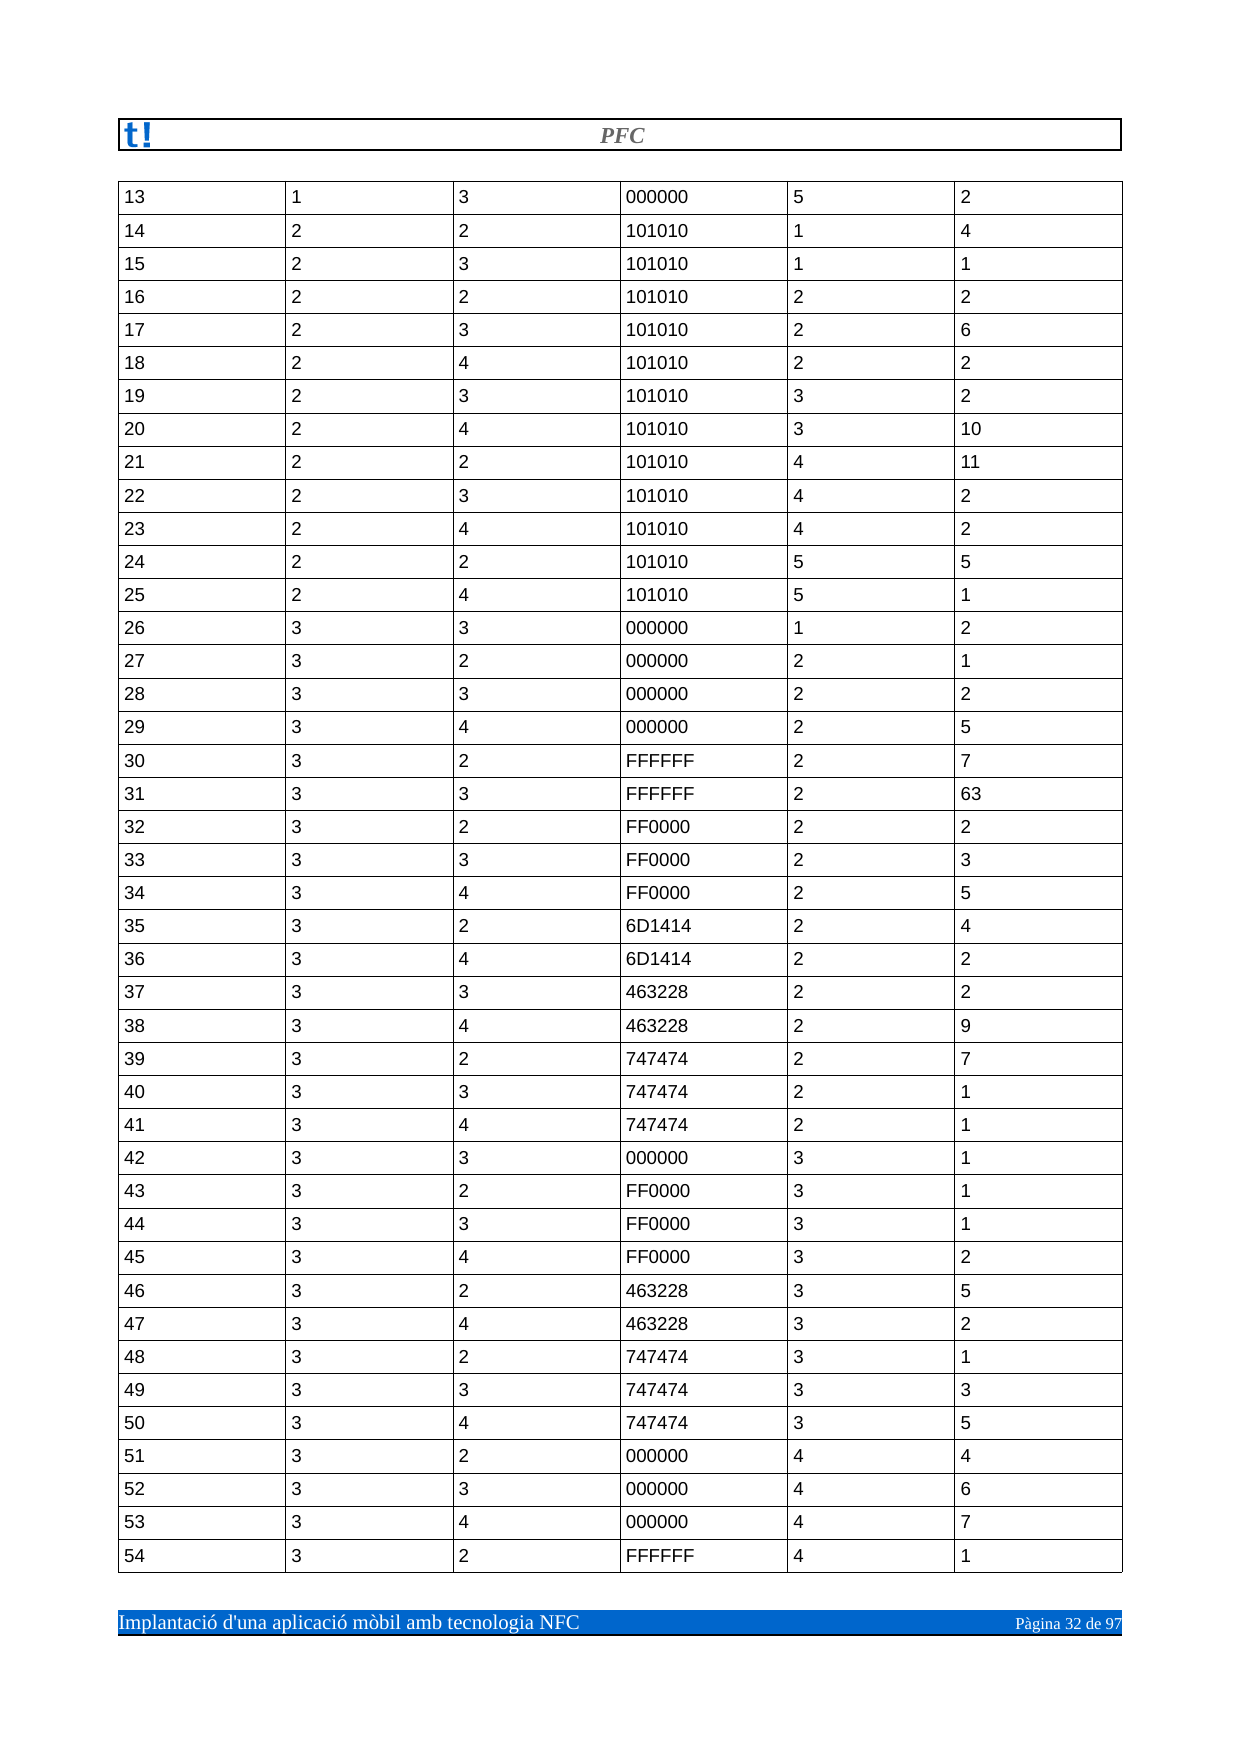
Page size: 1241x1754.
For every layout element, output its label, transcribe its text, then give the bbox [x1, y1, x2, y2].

table_cell 3 [286, 612, 453, 644]
table_cell 6 [955, 314, 1122, 346]
table_cell 2 [955, 281, 1122, 313]
table_cell 463228 [621, 977, 787, 1009]
table_cell FF0000 [621, 811, 787, 843]
table_cell 2 [286, 347, 453, 379]
table_cell 2 [286, 314, 453, 346]
table_cell 5 [788, 182, 954, 214]
table_cell 3 [788, 1175, 954, 1207]
table_cell 000000 [621, 645, 787, 677]
table_cell 101010 [621, 380, 787, 412]
table_cell 747474 [621, 1043, 787, 1075]
table_cell 3 [788, 1242, 954, 1274]
table_cell 101010 [621, 414, 787, 446]
table_cell 22 [119, 480, 285, 512]
table_cell 3 [454, 844, 620, 876]
table_cell 2 [286, 281, 453, 313]
table_cell 2 [788, 1109, 954, 1141]
table_cell 2 [286, 447, 453, 479]
table_cell 4 [454, 1109, 620, 1141]
table_cell 5 [955, 1275, 1122, 1307]
table_cell FF0000 [621, 1175, 787, 1207]
table_cell 3 [454, 612, 620, 644]
table_cell 1 [788, 215, 954, 247]
table_cell 2 [454, 1341, 620, 1373]
table_cell 2 [454, 447, 620, 479]
table_cell 2 [286, 513, 453, 545]
table_cell 463228 [621, 1010, 787, 1042]
table_cell 46 [119, 1275, 285, 1307]
table_cell 2 [286, 579, 453, 611]
table_cell 3 [454, 1209, 620, 1241]
table_cell 63 [955, 778, 1122, 810]
table_cell 3 [454, 1474, 620, 1506]
table_cell 3 [286, 1242, 453, 1274]
table_cell 7 [955, 1043, 1122, 1075]
table_cell 4 [788, 1440, 954, 1472]
table_cell 3 [788, 1142, 954, 1174]
table_cell 3 [286, 1142, 453, 1174]
table_cell 000000 [621, 1142, 787, 1174]
table_cell FFFFFF [621, 778, 787, 810]
table_cell 2 [454, 546, 620, 578]
table_cell 3 [286, 745, 453, 777]
table_cell 4 [454, 1507, 620, 1539]
table_cell 4 [454, 513, 620, 545]
table_cell 3 [454, 778, 620, 810]
table_cell FFFFFF [621, 1540, 787, 1572]
table_cell 3 [286, 679, 453, 711]
table_cell 4 [454, 414, 620, 446]
table_cell 4 [788, 1507, 954, 1539]
table_cell 1 [286, 182, 453, 214]
table_cell 000000 [621, 712, 787, 744]
table_cell 3 [454, 679, 620, 711]
table_cell 3 [955, 1374, 1122, 1406]
table_cell 27 [119, 645, 285, 677]
table_cell 3 [454, 380, 620, 412]
table_cell 21 [119, 447, 285, 479]
table_cell 3 [286, 1209, 453, 1241]
table_cell 4 [454, 347, 620, 379]
table_cell 2 [788, 1043, 954, 1075]
table_cell 43 [119, 1175, 285, 1207]
table_cell 2 [788, 314, 954, 346]
table_cell 41 [119, 1109, 285, 1141]
table_cell 2 [454, 811, 620, 843]
table_cell 2 [454, 1275, 620, 1307]
table_cell 463228 [621, 1308, 787, 1340]
table_cell FF0000 [621, 1242, 787, 1274]
table_cell 4 [454, 877, 620, 909]
table_cell 3 [286, 1175, 453, 1207]
table_cell 3 [286, 811, 453, 843]
table_cell 47 [119, 1308, 285, 1340]
table_cell 52 [119, 1474, 285, 1506]
table_cell 2 [454, 745, 620, 777]
table_cell 463228 [621, 1275, 787, 1307]
table_cell 4 [788, 1474, 954, 1506]
table_cell 39 [119, 1043, 285, 1075]
table_cell 30 [119, 745, 285, 777]
table_cell 2 [955, 612, 1122, 644]
table_cell 37 [119, 977, 285, 1009]
table_cell 2 [454, 215, 620, 247]
table_cell 4 [454, 1308, 620, 1340]
table_cell 2 [955, 182, 1122, 214]
table_cell 6D1414 [621, 910, 787, 942]
table_cell 2 [454, 1175, 620, 1207]
table_cell 2 [788, 877, 954, 909]
table_cell 5 [788, 579, 954, 611]
table_cell 2 [788, 645, 954, 677]
table_cell 2 [955, 347, 1122, 379]
table_cell 3 [454, 182, 620, 214]
table_cell 3 [286, 1374, 453, 1406]
table_cell 3 [788, 1209, 954, 1241]
table_cell 1 [955, 1109, 1122, 1141]
table_cell 2 [454, 1440, 620, 1472]
table_cell 2 [286, 546, 453, 578]
table_cell 3 [286, 1507, 453, 1539]
table_cell 3 [286, 778, 453, 810]
table_cell 101010 [621, 480, 787, 512]
table_cell FF0000 [621, 844, 787, 876]
table_cell 2 [955, 679, 1122, 711]
table_cell 2 [286, 414, 453, 446]
table_cell 26 [119, 612, 285, 644]
table_cell 10 [955, 414, 1122, 446]
table_cell 2 [788, 281, 954, 313]
table_cell 5 [955, 712, 1122, 744]
table_cell 2 [788, 811, 954, 843]
table_cell 3 [955, 844, 1122, 876]
table_cell 3 [286, 977, 453, 1009]
table_cell 1 [955, 645, 1122, 677]
table_cell 2 [454, 910, 620, 942]
table_cell 3 [286, 1341, 453, 1373]
table_cell 1 [955, 1076, 1122, 1108]
table_cell 3 [788, 1275, 954, 1307]
table_cell 24 [119, 546, 285, 578]
table_cell 3 [454, 314, 620, 346]
table_cell 3 [286, 1308, 453, 1340]
table_cell 3 [788, 1407, 954, 1439]
table_cell 3 [454, 1142, 620, 1174]
table_cell 23 [119, 513, 285, 545]
table_cell 3 [286, 1440, 453, 1472]
table_cell 000000 [621, 182, 787, 214]
table_cell 747474 [621, 1076, 787, 1108]
table_cell 3 [286, 1407, 453, 1439]
table_cell 101010 [621, 546, 787, 578]
table_cell 9 [955, 1010, 1122, 1042]
table_cell 42 [119, 1142, 285, 1174]
table_cell 3 [454, 480, 620, 512]
table_cell 4 [788, 513, 954, 545]
table_cell 4 [454, 1242, 620, 1274]
table_cell 2 [955, 480, 1122, 512]
table_cell 2 [454, 1043, 620, 1075]
table_cell 32 [119, 811, 285, 843]
table_cell 000000 [621, 679, 787, 711]
table_cell 101010 [621, 447, 787, 479]
table_cell 7 [955, 1507, 1122, 1539]
table_cell 101010 [621, 579, 787, 611]
table_cell 38 [119, 1010, 285, 1042]
table_cell 5 [955, 877, 1122, 909]
table_cell 51 [119, 1440, 285, 1472]
table_cell 5 [955, 1407, 1122, 1439]
table_cell 3 [788, 380, 954, 412]
table_cell 2 [788, 712, 954, 744]
table_cell 2 [788, 1010, 954, 1042]
table_cell 3 [454, 248, 620, 280]
table_cell 7 [955, 745, 1122, 777]
table_cell 747474 [621, 1341, 787, 1373]
table_cell 2 [788, 745, 954, 777]
table_cell FFFFFF [621, 745, 787, 777]
table_cell 2 [788, 977, 954, 1009]
table_cell 14 [119, 215, 285, 247]
table_cell 3 [286, 1109, 453, 1141]
table_cell 3 [286, 1540, 453, 1572]
table_cell 1 [955, 1142, 1122, 1174]
table_cell 49 [119, 1374, 285, 1406]
table_cell FF0000 [621, 1209, 787, 1241]
table_cell 101010 [621, 314, 787, 346]
table_cell 34 [119, 877, 285, 909]
table_cell 000000 [621, 1474, 787, 1506]
table_cell 2 [788, 679, 954, 711]
table_cell 54 [119, 1540, 285, 1572]
table_cell 2 [955, 944, 1122, 976]
table_cell 4 [955, 215, 1122, 247]
table_cell 2 [955, 380, 1122, 412]
table_cell 1 [955, 1341, 1122, 1373]
table_cell 4 [454, 712, 620, 744]
table_cell 101010 [621, 248, 787, 280]
table_cell 2 [286, 215, 453, 247]
table_cell 3 [788, 1341, 954, 1373]
table_cell 3 [286, 645, 453, 677]
table_cell 3 [286, 1275, 453, 1307]
table_cell 2 [955, 513, 1122, 545]
table_cell 747474 [621, 1407, 787, 1439]
table_cell 2 [454, 645, 620, 677]
table_cell 6 [955, 1474, 1122, 1506]
table_cell 3 [788, 1308, 954, 1340]
table_cell 1 [788, 612, 954, 644]
table_cell 1 [955, 1175, 1122, 1207]
table_cell 4 [454, 1010, 620, 1042]
table_cell 3 [286, 1474, 453, 1506]
table_cell 2 [788, 910, 954, 942]
table_cell 747474 [621, 1374, 787, 1406]
table_cell 747474 [621, 1109, 787, 1141]
table_cell 19 [119, 380, 285, 412]
table_cell 2 [286, 480, 453, 512]
table_cell 16 [119, 281, 285, 313]
table_cell 101010 [621, 281, 787, 313]
table_cell 000000 [621, 612, 787, 644]
table_cell 4 [454, 579, 620, 611]
table_cell 3 [286, 877, 453, 909]
table_cell 20 [119, 414, 285, 446]
table_cell 3 [788, 1374, 954, 1406]
table_cell 53 [119, 1507, 285, 1539]
table_cell 3 [286, 712, 453, 744]
table_cell 3 [286, 910, 453, 942]
table_cell 3 [286, 844, 453, 876]
table_cell 000000 [621, 1440, 787, 1472]
table_cell 3 [286, 1076, 453, 1108]
table_cell 18 [119, 347, 285, 379]
table_cell 35 [119, 910, 285, 942]
table_cell 4 [788, 1540, 954, 1572]
table_cell 13 [119, 182, 285, 214]
table_cell 6D1414 [621, 944, 787, 976]
table_cell 2 [955, 811, 1122, 843]
table_cell 36 [119, 944, 285, 976]
table_cell 2 [454, 281, 620, 313]
table_cell 2 [788, 1076, 954, 1108]
table_cell 3 [454, 977, 620, 1009]
table_cell 3 [454, 1076, 620, 1108]
table_cell 31 [119, 778, 285, 810]
table_cell FF0000 [621, 877, 787, 909]
table_cell 25 [119, 579, 285, 611]
table_cell 2 [788, 347, 954, 379]
table_cell 40 [119, 1076, 285, 1108]
table_cell 3 [788, 414, 954, 446]
table_cell 29 [119, 712, 285, 744]
table_cell 50 [119, 1407, 285, 1439]
table_cell 2 [788, 944, 954, 976]
table_cell 3 [286, 1043, 453, 1075]
table_cell 101010 [621, 215, 787, 247]
table_cell 4 [788, 447, 954, 479]
table_cell 1 [955, 579, 1122, 611]
table_cell 1 [955, 248, 1122, 280]
table_cell 11 [955, 447, 1122, 479]
table_cell 45 [119, 1242, 285, 1274]
table_cell 5 [788, 546, 954, 578]
table_cell 28 [119, 679, 285, 711]
table_cell 2 [286, 380, 453, 412]
table_cell 44 [119, 1209, 285, 1241]
table_cell 4 [955, 1440, 1122, 1472]
table_cell 5 [955, 546, 1122, 578]
table_cell 2 [286, 248, 453, 280]
picture [123, 121, 151, 148]
table_cell 4 [454, 944, 620, 976]
table_cell 2 [788, 778, 954, 810]
table_cell 101010 [621, 513, 787, 545]
table_cell 15 [119, 248, 285, 280]
table_cell 1 [955, 1540, 1122, 1572]
table_cell 2 [788, 844, 954, 876]
table_cell 3 [454, 1374, 620, 1406]
table_cell 4 [454, 1407, 620, 1439]
table_cell 1 [955, 1209, 1122, 1241]
table_cell 33 [119, 844, 285, 876]
table_cell 2 [955, 1308, 1122, 1340]
table_cell 3 [286, 1010, 453, 1042]
table_cell 4 [955, 910, 1122, 942]
table_cell 48 [119, 1341, 285, 1373]
table_cell 2 [454, 1540, 620, 1572]
table_cell 1 [788, 248, 954, 280]
table_cell 2 [955, 1242, 1122, 1274]
table_cell 4 [788, 480, 954, 512]
table_cell 2 [955, 977, 1122, 1009]
table_cell 3 [286, 944, 453, 976]
table_cell 000000 [621, 1507, 787, 1539]
table_cell 17 [119, 314, 285, 346]
table_cell 101010 [621, 347, 787, 379]
